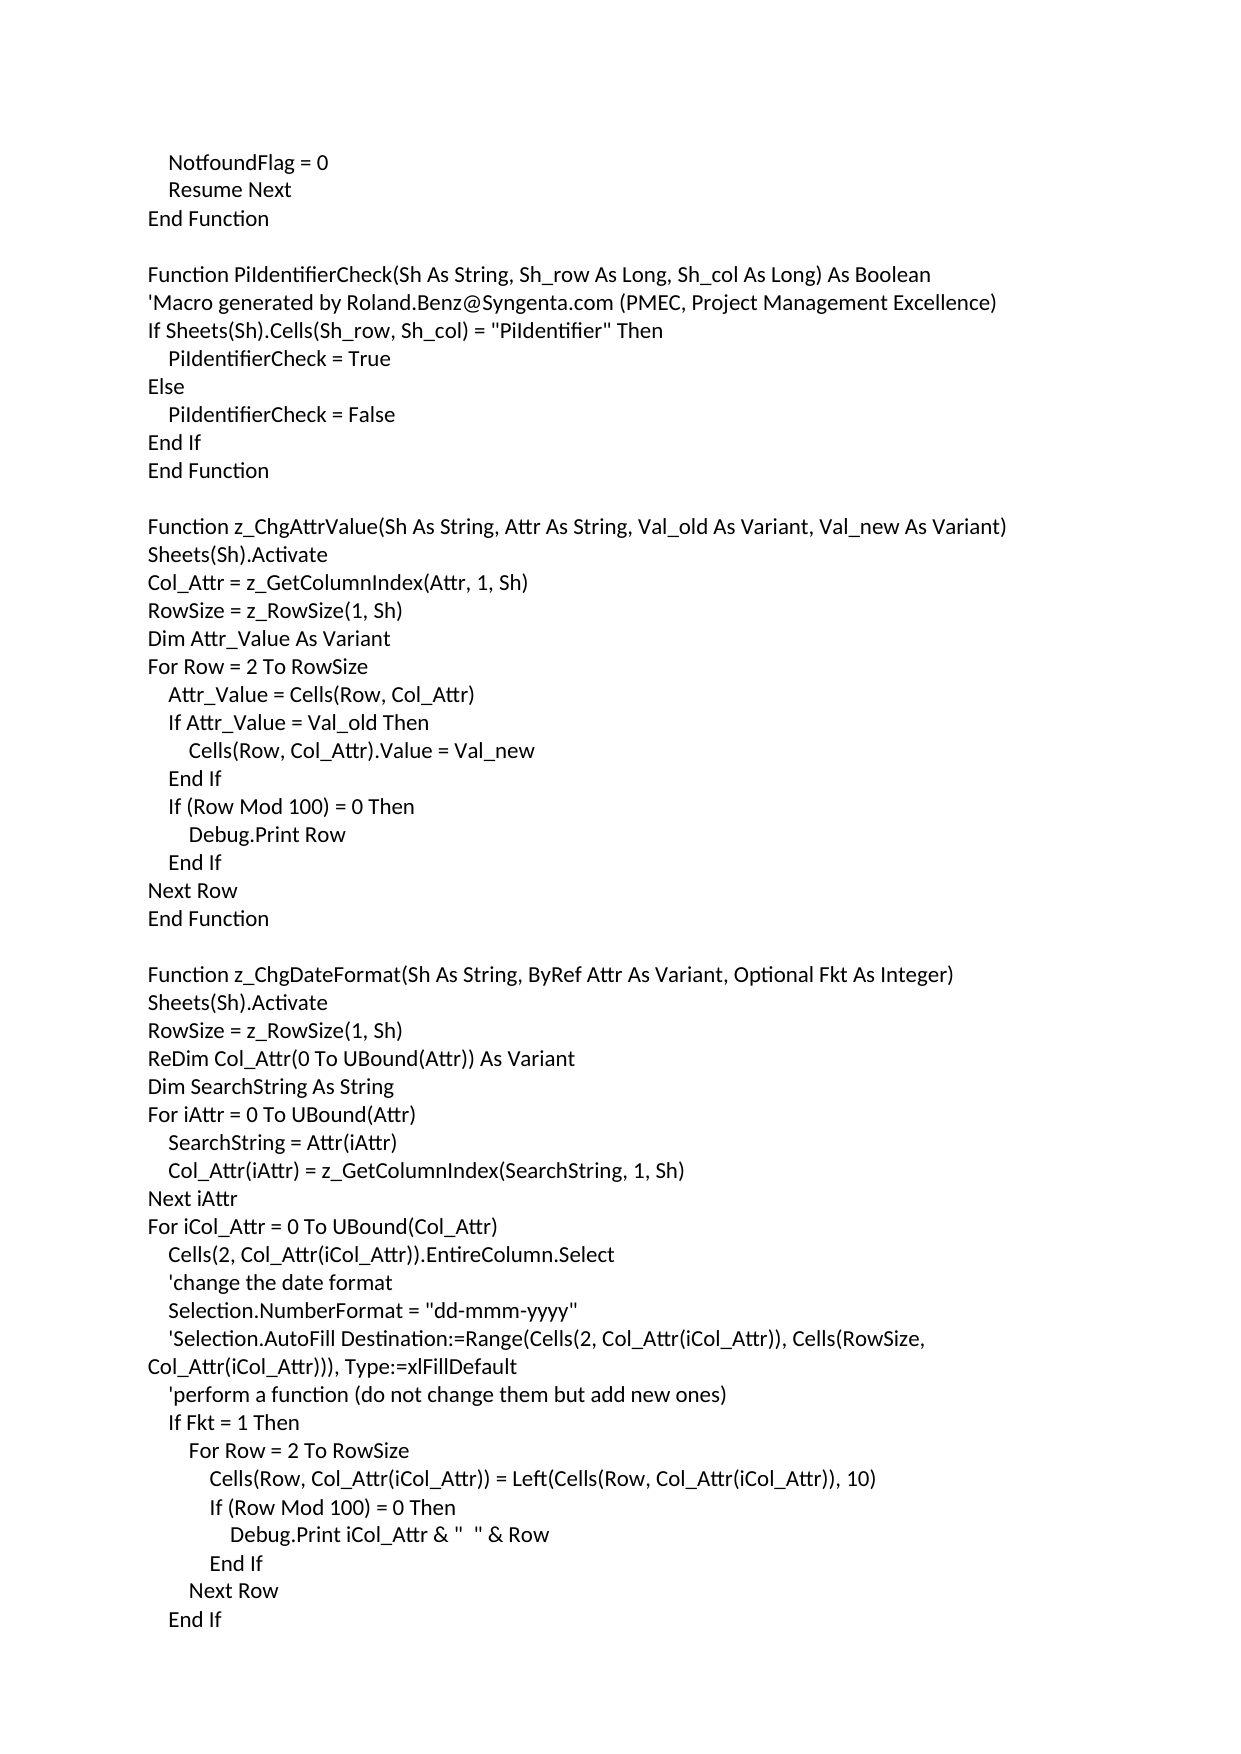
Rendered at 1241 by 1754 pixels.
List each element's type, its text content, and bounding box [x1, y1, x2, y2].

text Selection.NumberFormat = "dd-mmm-yyyy" [148, 1296, 1093, 1324]
text End If [148, 848, 1093, 876]
text Next iAttr [148, 1184, 1093, 1212]
text ReDim Col_Attr(0 To UBound(Attr)) As Variant [148, 1044, 1093, 1072]
text If (Row Mod 100) = 0 Then [148, 792, 1093, 820]
text For iCol_Attr = 0 To UBound(Col_Attr) [148, 1212, 1093, 1240]
text 'Selection.AutoFill Destination:=Range(Cells(2, Col_Attr(iCol_Attr)), Cells(RowSize, Col_Attr(iCol_Attr))), Type:=xlFillDefault [148, 1324, 1093, 1381]
text If (Row Mod 100) = 0 Then [148, 1493, 1093, 1521]
text PiIdentifierCheck = False [148, 400, 1093, 428]
text End If [148, 428, 1093, 456]
text RowSize = z_RowSize(1, Sh) [148, 1016, 1093, 1044]
text 'perform a function (do not change them but add new ones) [148, 1381, 1093, 1408]
text RowSize = z_RowSize(1, Sh) [148, 596, 1093, 624]
text Function z_ChgAttrValue(Sh As String, Attr As String, Val_old As Variant, Val_new As Variant) [148, 512, 1093, 540]
text Debug.Print iCol_Attr & " " & Row [148, 1521, 1093, 1549]
text Resume Next [148, 176, 1093, 204]
text NotfoundFlag = 0 [148, 148, 1093, 176]
text End If [148, 1605, 1093, 1633]
text Cells(2, Col_Attr(iCol_Attr)).EntireColumn.Select [148, 1240, 1093, 1268]
text End If [148, 1549, 1093, 1577]
text Dim SearchString As String [148, 1072, 1093, 1100]
text End Function [148, 456, 1093, 484]
text 'change the date format [148, 1268, 1093, 1296]
text If Sheets(Sh).Cells(Sh_row, Sh_col) = "PiIdentifier" Then [148, 316, 1093, 344]
text Debug.Print Row [148, 820, 1093, 848]
text Function z_ChgDateFormat(Sh As String, ByRef Attr As Variant, Optional Fkt As Integer) [148, 960, 1093, 988]
text If Attr_Value = Val_old Then [148, 708, 1093, 736]
text Next Row [148, 876, 1093, 904]
text End If [148, 764, 1093, 792]
text 'Macro generated by Roland.Benz@Syngenta.com (PMEC, Project Management Excellence) [148, 288, 1093, 316]
text PiIdentifierCheck = True [148, 344, 1093, 372]
text End Function [148, 904, 1093, 932]
text Else [148, 372, 1093, 400]
text Function PiIdentifierCheck(Sh As String, Sh_row As Long, Sh_col As Long) As Boolean [148, 260, 1093, 288]
text Sheets(Sh).Activate [148, 540, 1093, 568]
text For Row = 2 To RowSize [148, 1437, 1093, 1464]
text Sheets(Sh).Activate [148, 988, 1093, 1016]
text Dim Attr_Value As Variant [148, 624, 1093, 652]
text For iAttr = 0 To UBound(Attr) [148, 1100, 1093, 1128]
text Col_Attr(iAttr) = z_GetColumnIndex(SearchString, 1, Sh) [148, 1156, 1093, 1184]
text Next Row [148, 1577, 1093, 1605]
text Attr_Value = Cells(Row, Col_Attr) [148, 680, 1093, 708]
text Cells(Row, Col_Attr(iCol_Attr)) = Left(Cells(Row, Col_Attr(iCol_Attr)), 10) [148, 1464, 1093, 1493]
text Col_Attr = z_GetColumnIndex(Attr, 1, Sh) [148, 568, 1093, 596]
text SearchString = Attr(iAttr) [148, 1128, 1093, 1156]
text For Row = 2 To RowSize [148, 652, 1093, 680]
text End Function [148, 204, 1093, 232]
text If Fkt = 1 Then [148, 1408, 1093, 1437]
text Cells(Row, Col_Attr).Value = Val_new [148, 736, 1093, 764]
